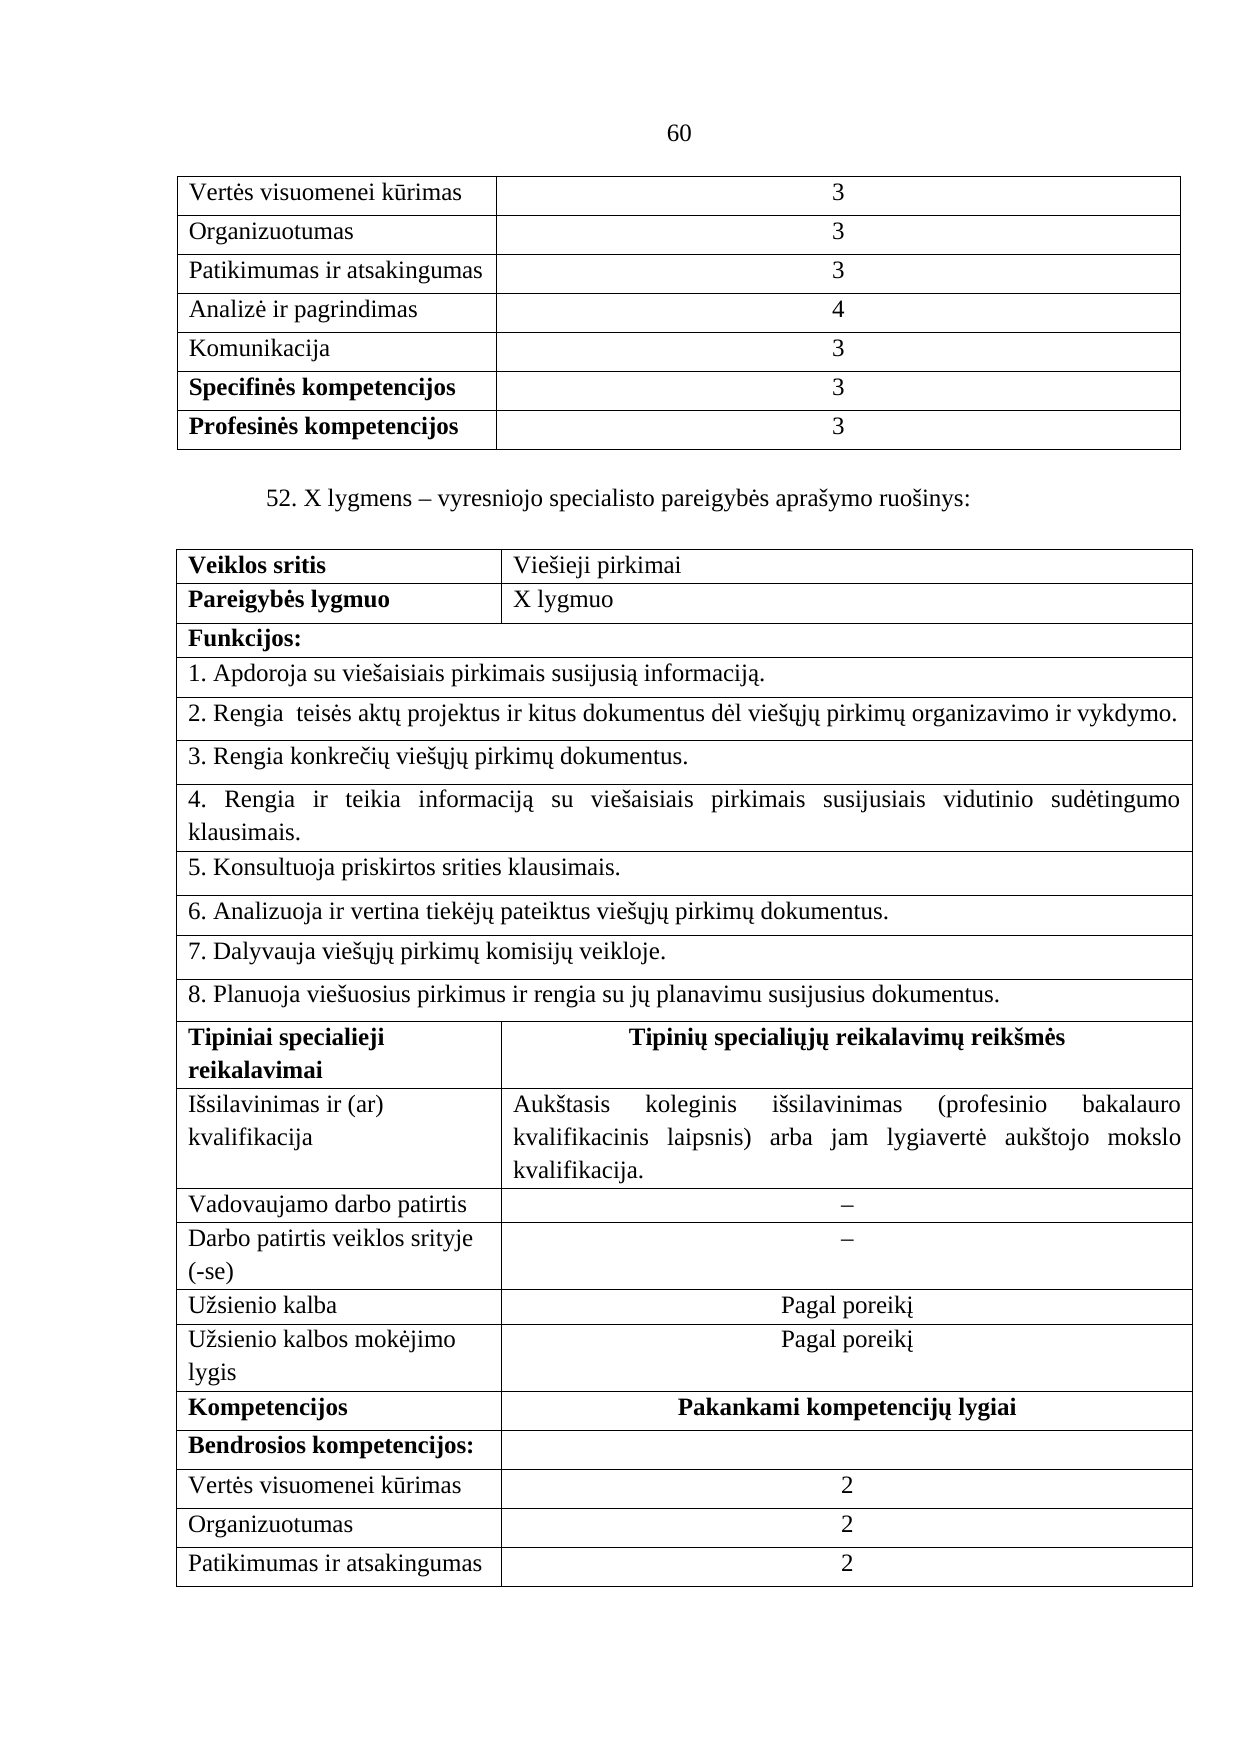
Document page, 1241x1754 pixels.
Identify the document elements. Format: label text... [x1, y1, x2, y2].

table_cell 1. Apdoroja su viešaisiais pirkimais susijusią informaciją. [177, 658, 1192, 697]
table_cell 2 [502, 1509, 1192, 1547]
table_cell Organizuotumas [177, 1509, 501, 1547]
table_cell Užsienio kalba [177, 1290, 501, 1323]
table_cell Funkcijos: [177, 624, 1192, 657]
table_cell 3 [497, 177, 1180, 215]
table_cell 3 [497, 255, 1180, 293]
table_cell 8. Planuoja viešuosius pirkimus ir rengia su jų planavimu susijusius dokumentus. [177, 980, 1192, 1021]
table_cell Darbo patirtis veiklos srityje (-se) [177, 1223, 501, 1289]
table_cell Pakankami kompetencijų lygiai [502, 1392, 1192, 1429]
table_cell [502, 1431, 1192, 1469]
table_cell 3 [497, 372, 1180, 410]
table_cell Vertės visuomenei kūrimas [178, 177, 496, 215]
table_cell Profesinės kompetencijos [178, 411, 496, 449]
table_cell Tipiniai specialieji reikalavimai [177, 1022, 501, 1088]
table_cell 3 [497, 333, 1180, 371]
table_cell Pagal poreikį [502, 1325, 1192, 1391]
table_cell 2 [502, 1470, 1192, 1508]
table_cell Tipinių specialiųjų reikalavimų reikšmės [502, 1022, 1192, 1088]
table_cell Specifinės kompetencijos [178, 372, 496, 410]
table_cell 2. Rengia teisės aktų projektus ir kitus dokumentus dėl viešųjų pirkimų organizavimo ir vykdymo. [177, 698, 1192, 740]
table_cell 5. Konsultuoja priskirtos srities klausimais. [177, 852, 1192, 895]
table_cell Pagal poreikį [502, 1290, 1192, 1323]
table_cell Analizė ir pagrindimas [178, 294, 496, 332]
table_header Viešieji pirkimai [502, 550, 1192, 583]
table_cell 7. Dalyvauja viešųjų pirkimų komisijų veikloje. [177, 936, 1192, 978]
table_cell Komunikacija [178, 333, 496, 371]
table_cell 6. Analizuoja ir vertina tiekėjų pateiktus viešųjų pirkimų dokumentus. [177, 896, 1192, 935]
table_cell Organizuotumas [178, 216, 496, 254]
table_cell Aukštasis koleginis išsilavinimas (profesinio bakalauro kvalifikacinis laipsnis) arba jam lygiavertė aukštojo mokslo kvalifikacija. [502, 1089, 1192, 1188]
table_cell – [502, 1223, 1192, 1289]
table_cell 4. Rengia ir teikia informaciją su viešaisiais pirkimais susijusiais vidutinio sudėtingumo klausimais. [177, 785, 1192, 851]
table_cell 2 [502, 1548, 1192, 1586]
table_cell 4 [497, 294, 1180, 332]
table_cell 3 [497, 411, 1180, 449]
table_cell Bendrosios kompetencijos: [177, 1431, 501, 1469]
table_cell X lygmuo [502, 584, 1192, 622]
table_cell Patikimumas ir atsakingumas [177, 1548, 501, 1586]
table_cell Išsilavinimas ir (ar) kvalifikacija [177, 1089, 501, 1188]
text 52. X lygmens – vyresniojo specialisto pareigybės aprašymo ruošinys: [177, 483, 1181, 512]
table_cell 3 [497, 216, 1180, 254]
table_cell 3. Rengia konkrečių viešųjų pirkimų dokumentus. [177, 741, 1192, 783]
table_cell – [502, 1189, 1192, 1222]
table_cell Vadovaujamo darbo patirtis [177, 1189, 501, 1222]
table_cell Kompetencijos [177, 1392, 501, 1429]
table_cell Užsienio kalbos mokėjimo lygis [177, 1325, 501, 1391]
table_cell Patikimumas ir atsakingumas [178, 255, 496, 293]
table_cell Pareigybės lygmuo [177, 584, 501, 622]
table_cell Vertės visuomenei kūrimas [177, 1470, 501, 1508]
table_header Veiklos sritis [177, 550, 501, 583]
